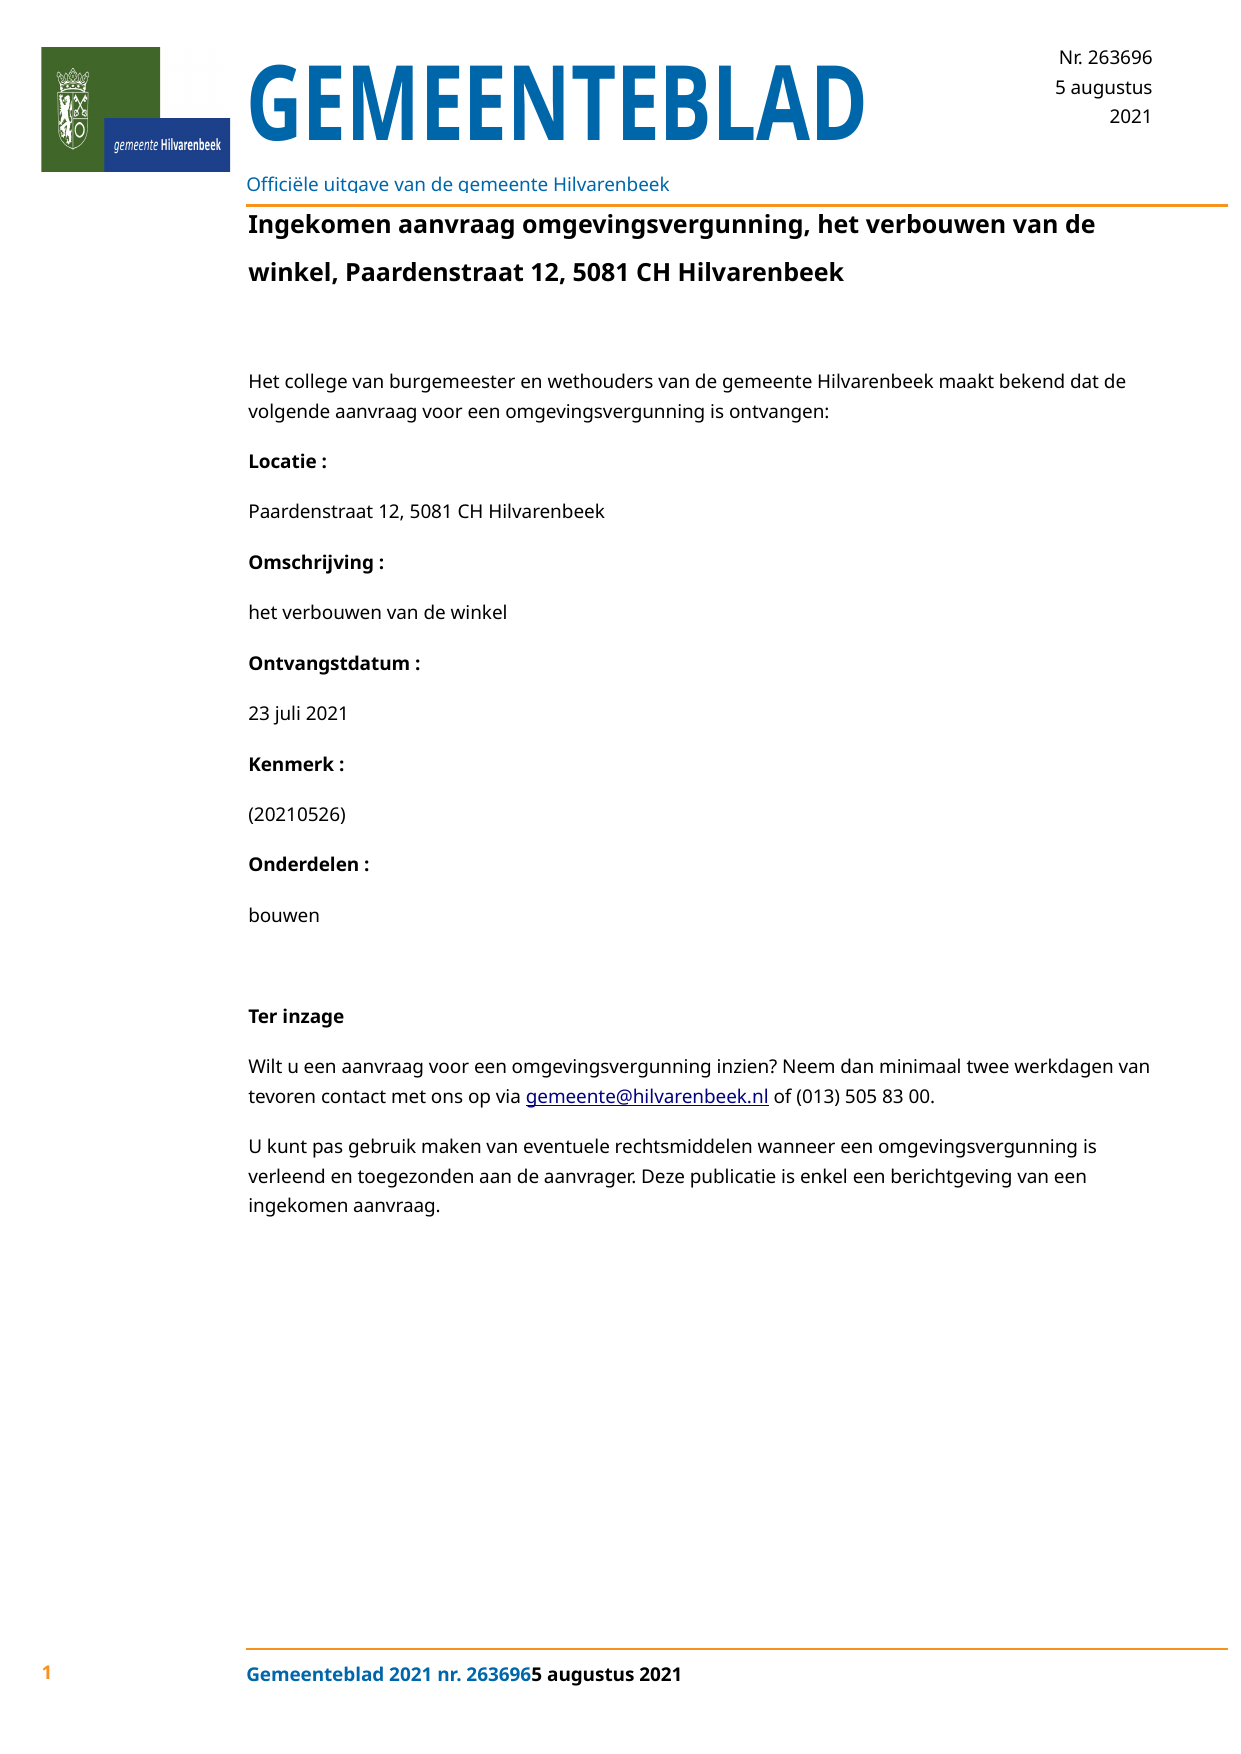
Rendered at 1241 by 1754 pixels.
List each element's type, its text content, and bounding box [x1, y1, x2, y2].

text Omschrijving : [248, 549, 1152, 575]
text Ontvangstdatum : [248, 650, 1152, 676]
text Paardenstraat 12, 5081 CH Hilvarenbeek [248, 499, 1152, 524]
text U kunt pas gebruik maken van eventuele rechtsmiddelen wanneer een omgevingsvergunning is verleend en toegezonden aan de aanvrager. Deze publicatie is enkel een berichtgeving van een ingekomen aanvraag. [248, 1133, 1152, 1218]
text Wilt u een aanvraag voor een omgevingsvergunning inzien? Neem dan minimaal twee werkdagen van tevoren contact met ons op via gemeente@hilvarenbeek.nl of (013) 505 83 00. [248, 1053, 1152, 1109]
text Ingekomen aanvraag omgevingsvergunning, het verbouwen van de winkel, Paardenstraat 12, 5081 CH Hilvarenbeek [248, 207, 1152, 288]
text Kenmerk : [248, 751, 1152, 777]
text Locatie : [248, 448, 1152, 474]
text Ter inzage [248, 1003, 1152, 1029]
picture [41, 47, 231, 172]
text (20210526) [248, 801, 1152, 827]
text 23 juli 2021 [248, 700, 1152, 726]
text Het college van burgemeester en wethouders van de gemeente Hilvarenbeek maakt bekend dat de volgende aanvraag voor een omgevingsvergunning is ontvangen: [248, 368, 1152, 424]
text Onderdelen : [248, 852, 1152, 877]
text het verbouwen van de winkel [248, 599, 1152, 625]
text bouwen [248, 902, 1152, 928]
